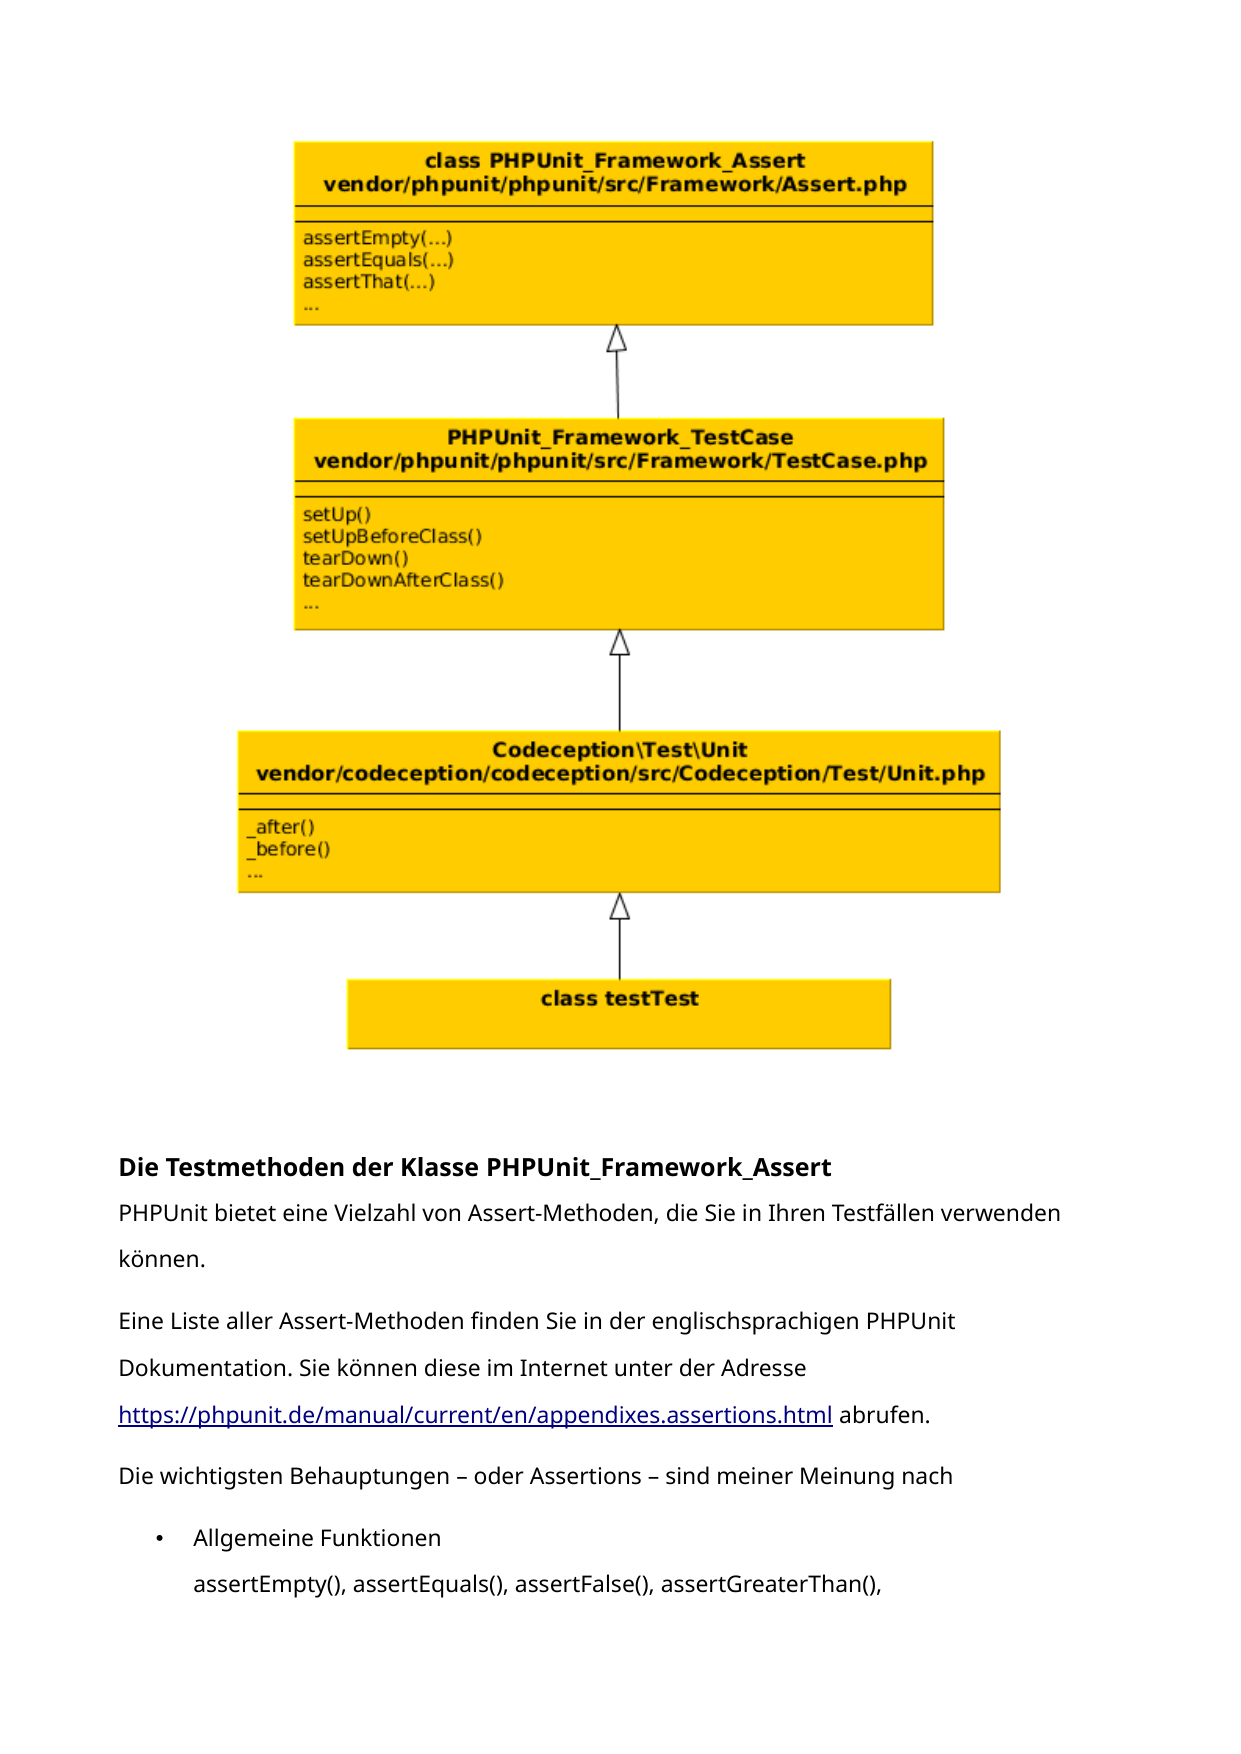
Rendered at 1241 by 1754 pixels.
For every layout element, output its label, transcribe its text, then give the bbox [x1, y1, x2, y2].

subtitle Die Testmethoden der Klasse PHPUnit_Framework_Assert [118, 1150, 1122, 1184]
picture [214, 118, 1026, 1073]
list Allgemeine Funktionen assertEmpty(), assertEquals(), assertFalse(), assertGreaterThan(), [156, 1521, 1122, 1599]
text Die wichtigsten Behauptungen – oder Assertions – sind meiner Meinung nach [118, 1460, 1122, 1491]
text PHPUnit bietet eine Vielzahl von Assert-Methoden, die Sie in Ihren Testfällen verwenden können. [118, 1196, 1122, 1274]
text Eine Liste aller Assert-Methoden finden Sie in der englischsprachigen PHPUnit Dokumentation. Sie können diese im Internet unter der Adresse https://phpunit.de/manual/current/en/appendixes.assertions.html abrufen. [118, 1305, 1122, 1430]
